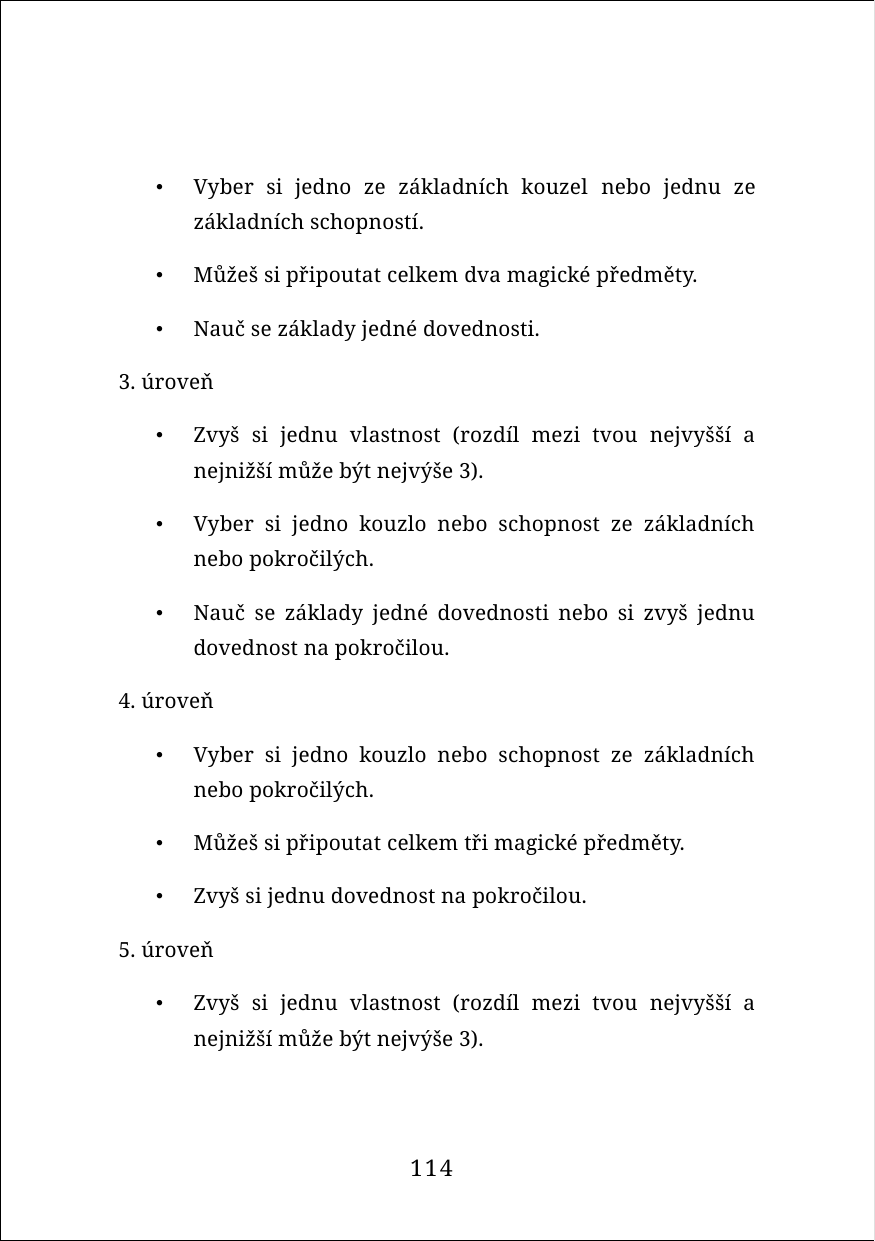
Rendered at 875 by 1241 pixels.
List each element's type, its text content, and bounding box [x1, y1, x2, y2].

list Zvyš si jednu dovednost na pokročilou. [156, 882, 756, 910]
list Nauč se základy jedné dovednosti. [156, 314, 756, 342]
text 5. úroveň [118, 935, 756, 963]
list Vyber si jedno kouzlo nebo schopnost ze základních nebo pokročilých. [156, 740, 756, 804]
text 3. úroveň [118, 367, 756, 395]
list Můžeš si připoutat celkem tři magické předměty. [156, 828, 756, 857]
text 4. úroveň [118, 686, 756, 715]
list Nauč se základy jedné dovednosti nebo si zvyš jednu dovednost na pokročilou. [156, 598, 756, 662]
list Zvyš si jednu vlastnost (rozdíl mezi tvou nejvyšší a nejnižší může být nejvýše 3). [156, 420, 756, 484]
list Můžeš si připoutat celkem dva magické předměty. [156, 261, 756, 289]
list Zvyš si jednu vlastnost (rozdíl mezi tvou nejvyšší a nejnižší může být nejvýše 3). [156, 988, 756, 1052]
list Vyber si jedno ze základních kouzel nebo jednu ze základních schopností. [156, 172, 756, 236]
list Vyber si jedno kouzlo nebo schopnost ze základních nebo pokročilých. [156, 509, 756, 573]
